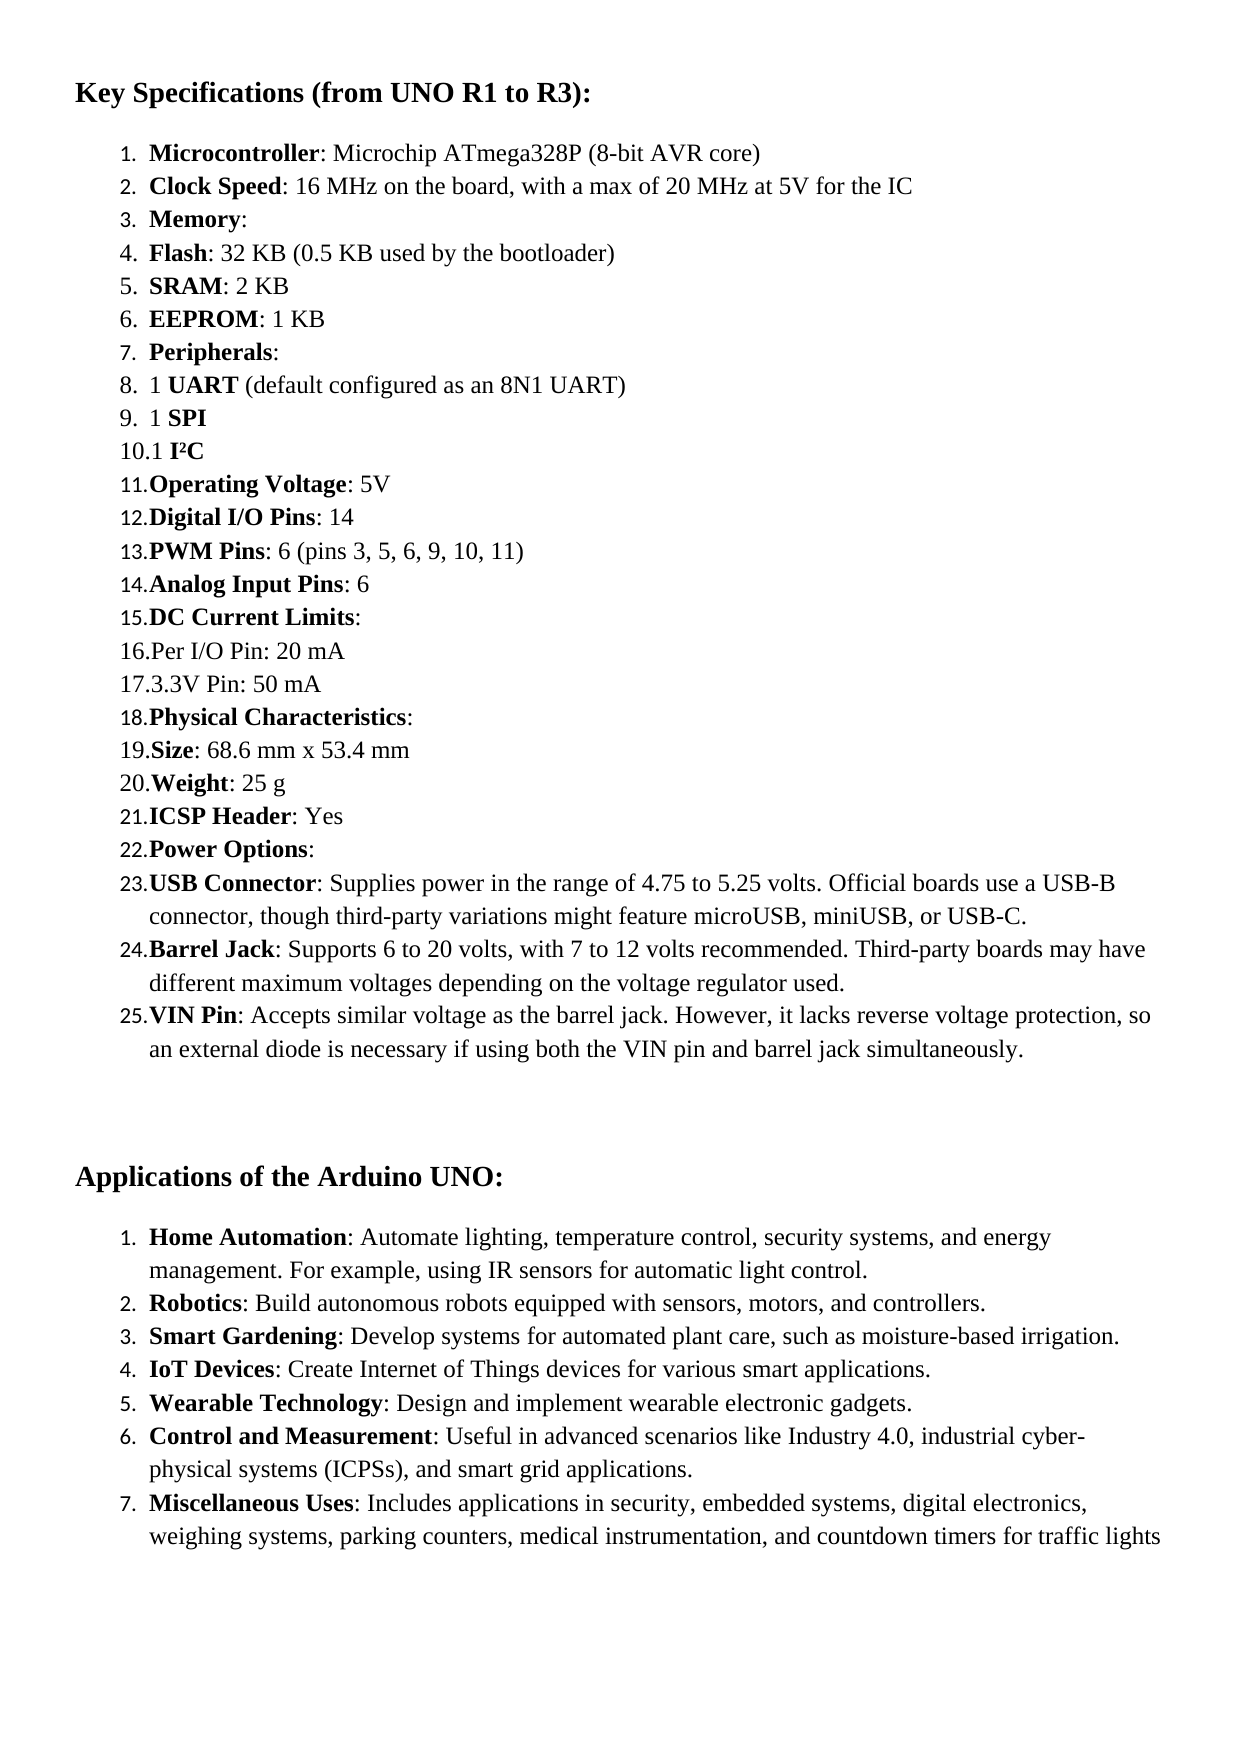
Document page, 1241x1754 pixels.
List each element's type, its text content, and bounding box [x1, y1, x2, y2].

subtitle Key Specifications (from UNO R1 to R3): [75, 75, 1165, 108]
list Flash: 32 KB (0.5 KB used by the bootloader) [119, 238, 1165, 266]
list Microcontroller: Microchip ATmega328P (8-bit AVR core) [119, 138, 1165, 167]
list 1 I²C [119, 436, 1165, 465]
list Clock Speed: 16 MHz on the board, with a max of 20 MHz at 5V for the IC [119, 171, 1165, 200]
list Weight: 25 g [119, 768, 1165, 797]
list IoT Devices: Create Internet of Things devices for various smart applications. [119, 1354, 1165, 1384]
list DC Current Limits: [119, 602, 1165, 632]
list Operating Voltage: 5V [119, 469, 1165, 498]
list Digital I/O Pins: 14 [119, 502, 1165, 532]
list Per I/O Pin: 20 mA [119, 636, 1165, 664]
list Robotics: Build autonomous robots equipped with sensors, motors, and controllers. [119, 1288, 1165, 1317]
list SRAM: 2 KB [119, 271, 1165, 299]
list Smart Gardening: Develop systems for automated plant care, such as moisture-based irrigation. [119, 1321, 1165, 1350]
subtitle Applications of the Arduino UNO: [75, 1159, 1165, 1192]
list Miscellaneous Uses: Includes applications in security, embedded systems, digital electronics, weighing systems, parking counters, medical instrumentation, and countdown timers for traffic lights [119, 1488, 1165, 1550]
list Analog Input Pins: 6 [119, 569, 1165, 598]
list EEPROM: 1 KB [119, 304, 1165, 332]
list Peripherals: [119, 337, 1165, 366]
list Physical Characteristics: [119, 702, 1165, 731]
list 1 SPI [119, 403, 1165, 432]
list Memory: [119, 204, 1165, 233]
list Size: 68.6 mm x 53.4 mm [119, 735, 1165, 764]
list Power Options: [119, 834, 1165, 864]
list PWM Pins: 6 (pins 3, 5, 6, 9, 10, 11) [119, 536, 1165, 565]
list 3.3V Pin: 50 mA [119, 669, 1165, 698]
list Wearable Technology: Design and implement wearable electronic gadgets. [119, 1388, 1165, 1417]
list Home Automation: Automate lighting, temperature control, security systems, and energy management. For example, using IR sensors for automatic light control. [119, 1222, 1165, 1284]
list 1 UART (default configured as an 8N1 UART) [119, 370, 1165, 399]
list USB Connector: Supplies power in the range of 4.75 to 5.25 volts. Official boards use a USB-B connector, though third-party variations might feature microUSB, miniUSB, or USB-C. [119, 868, 1165, 930]
list ICSP Header: Yes [119, 801, 1165, 830]
list Barrel Jack: Supports 6 to 20 volts, with 7 to 12 volts recommended. Third-party boards may have different maximum voltages depending on the voltage regulator used. [119, 934, 1165, 996]
list Control and Measurement: Useful in advanced scenarios like Industry 4.0, industrial cyber-physical systems (ICPSs), and smart grid applications. [119, 1421, 1165, 1483]
list VIN Pin: Accepts similar voltage as the barrel jack. However, it lacks reverse voltage protection, so an external diode is necessary if using both the VIN pin and barrel jack simultaneously. [119, 1001, 1165, 1063]
